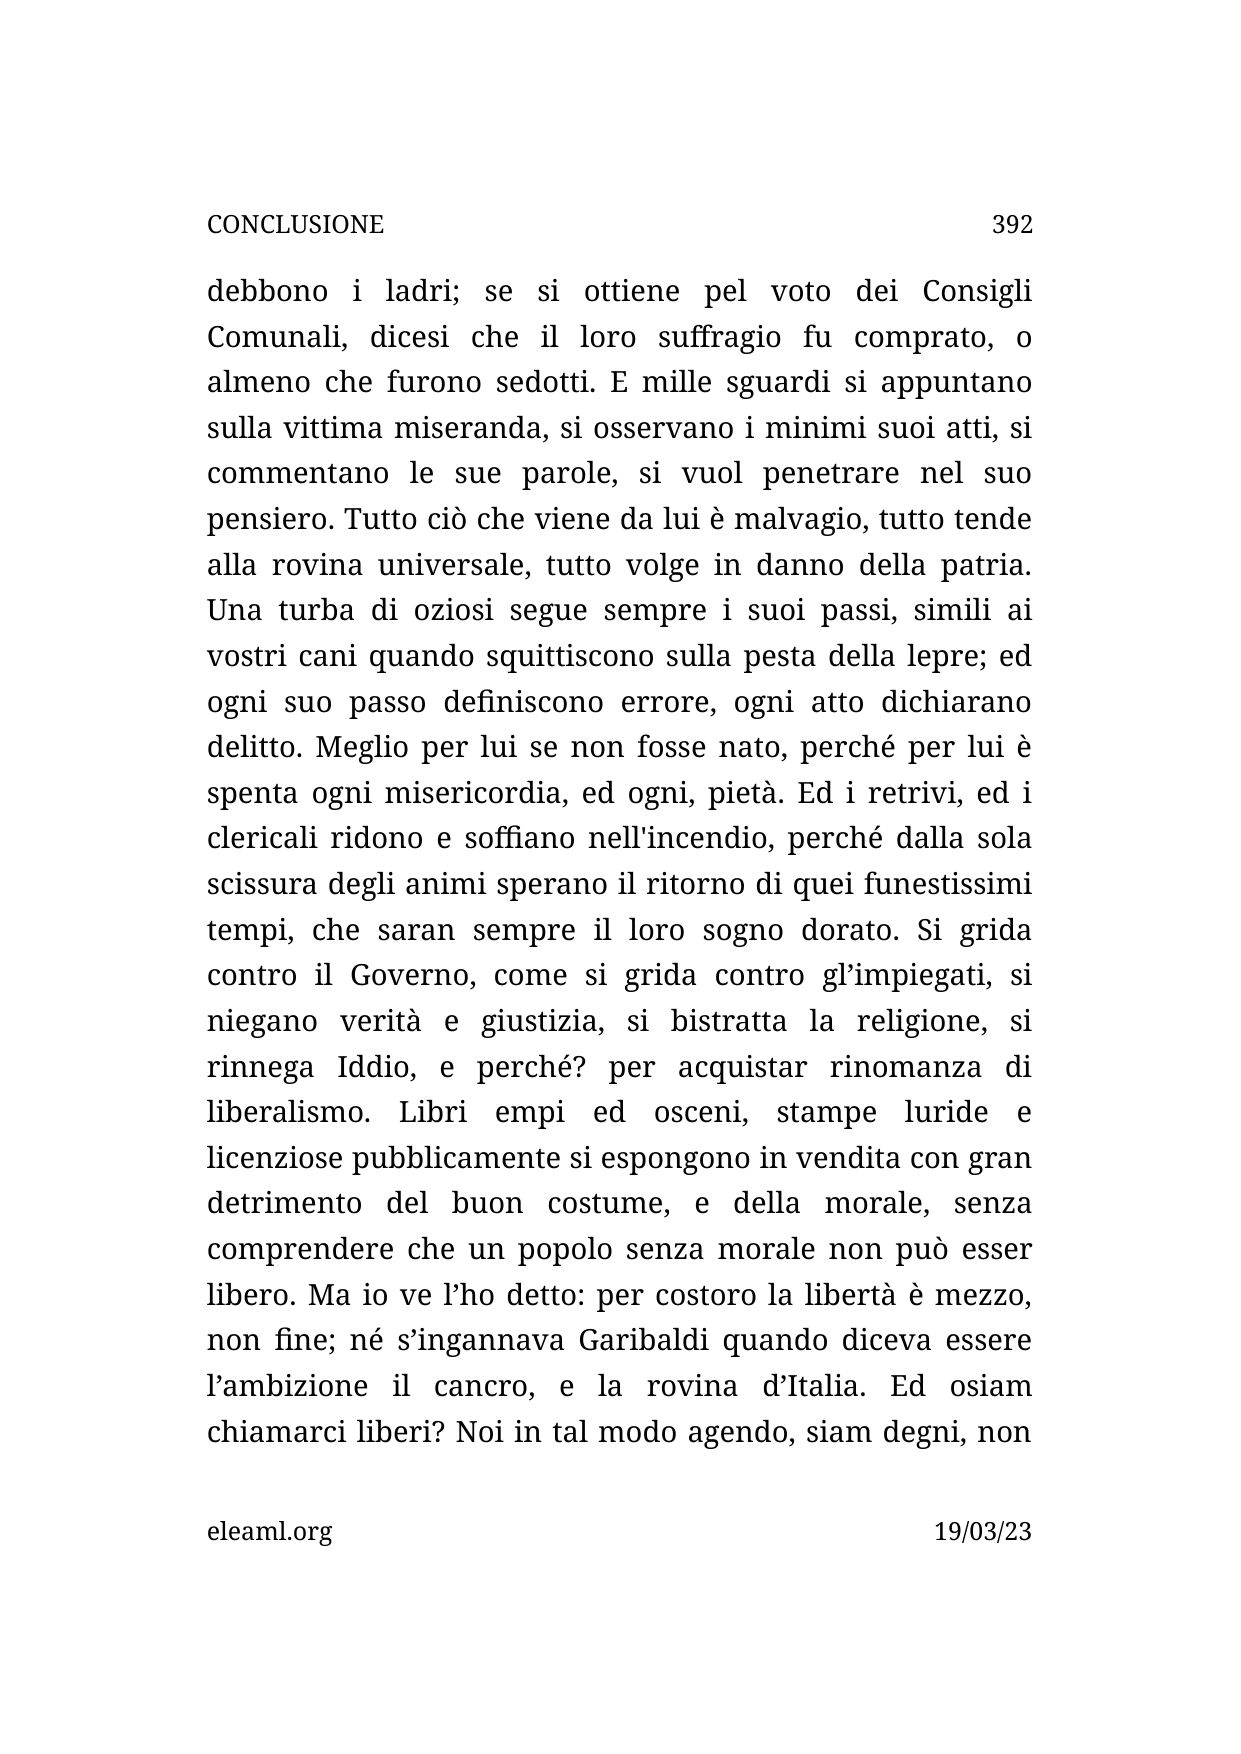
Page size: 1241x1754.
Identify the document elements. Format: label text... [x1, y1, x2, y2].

text debbono i ladri; se si ottiene pel voto dei Consigli Comunali, dicesi che il loro suffragio fu comprato, o almeno che furono sedotti. E mille sguardi si appuntano sulla vittima miseranda, si osservano i minimi suoi atti, si commentano le sue parole, si vuol penetrare nel suo pensiero. Tutto ciò che viene da lui è malvagio, tutto tende alla rovina universale, tutto volge in danno della patria. Una turba di oziosi segue sempre i suoi passi, simili ai vostri cani quando squittiscono sulla pesta della lepre; ed ogni suo passo definiscono errore, ogni atto dichiarano delitto. Meglio per lui se non fosse nato, perché per lui è spenta ogni misericordia, ed ogni, pietà. Ed i retrivi, ed i clericali ridono e soffiano nell'incendio, perché dalla sola scissura degli animi sperano il ritorno di quei funestissimi tempi, che saran sempre il loro sogno dorato. Si grida contro il Governo, come si grida contro gl’impiegati, si niegano verità e giustizia, si bistratta la religione, si rinnega Iddio, e perché? per acquistar rinomanza di liberalismo. Libri empi ed osceni, stampe luride e licenziose pubblicamente si espongono in vendita con gran detrimento del buon costume, e della morale, senza comprendere che un popolo senza morale non può esser libero. Ma io ve l’ho detto: per costoro la libertà è mezzo, non fine; né s’ingannava Garibaldi quando diceva essere l’ambizione il cancro, e la rovina d’Italia. Ed osiam chiamarci liberi? Noi in tal modo agendo, siam degni, non [207, 270, 1033, 1451]
